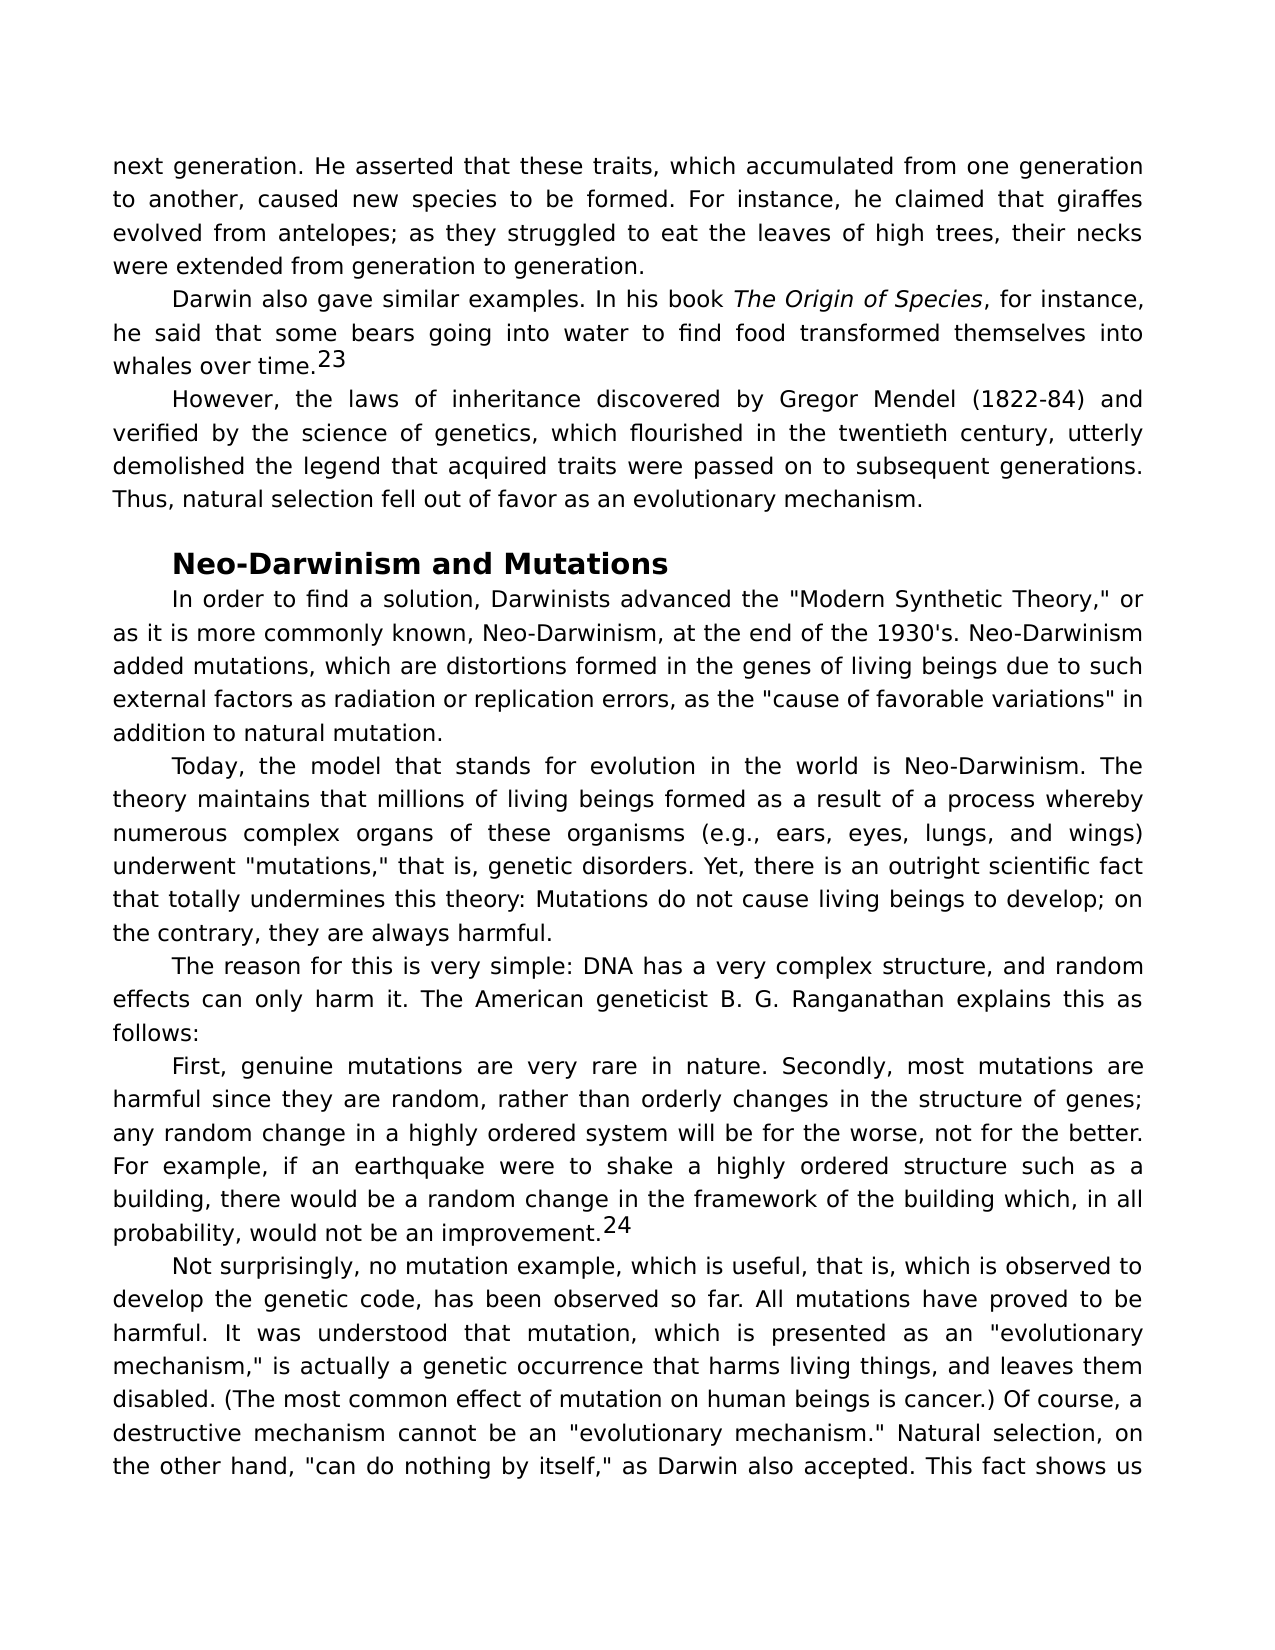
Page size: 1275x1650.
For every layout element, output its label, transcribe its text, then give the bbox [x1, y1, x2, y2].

text Darwin also gave similar examples. In his book The Origin of Species, for instance, he said that some bears going into water to find food transformed themselves into whales over time.23 [112, 281, 1145, 381]
text Today, the model that stands for evolution in the world is Neo-Darwinism. The theory maintains that millions of living beings formed as a result of a process whereby numerous complex organs of these organisms (e.g., ears, eyes, lungs, and wings) underwent "mutations," that is, genetic disorders. Yet, there is an outright scientific fact that totally undermines this theory: Mutations do not cause living beings to develop; on the contrary, they are always harmful. [112, 748, 1145, 948]
text The reason for this is very simple: DNA has a very complex structure, and random effects can only harm it. The American geneticist B. G. Ranganathan explains this as follows: [112, 948, 1145, 1048]
text However, the laws of inheritance discovered by Gregor Mendel (1822-84) and verified by the science of genetics, which flourished in the twentieth century, utterly demolished the legend that acquired traits were passed on to subsequent generations. Thus, natural selection fell out of favor as an evolutionary mechanism. [112, 381, 1145, 514]
text next generation. He asserted that these traits, which accumulated from one generation to another, caused new species to be formed. For instance, he claimed that giraffes evolved from antelopes; as they struggled to eat the leaves of high trees, their necks were extended from generation to generation. [112, 148, 1145, 281]
text First, genuine mutations are very rare in nature. Secondly, most mutations are harmful since they are random, rather than orderly changes in the structure of genes; any random change in a highly ordered system will be for the worse, not for the better. For example, if an earthquake were to shake a highly ordered structure such as a building, there would be a random change in the framework of the building which, in all probability, would not be an improvement.24 [112, 1048, 1145, 1248]
text Not surprisingly, no mutation example, which is useful, that is, which is observed to develop the genetic code, has been observed so far. All mutations have proved to be harmful. It was understood that mutation, which is presented as an "evolutionary mechanism," is actually a genetic occurrence that harms living things, and leaves them disabled. (The most common effect of mutation on human beings is cancer.) Of course, a destructive mechanism cannot be an "evolutionary mechanism." Natural selection, on the other hand, "can do nothing by itself," as Darwin also accepted. This fact shows us [112, 1248, 1145, 1481]
text Neo-Darwinism and Mutations [112, 548, 1145, 581]
text In order to find a solution, Darwinists advanced the "Modern Synthetic Theory," or as it is more commonly known, Neo-Darwinism, at the end of the 1930's. Neo-Darwinism added mutations, which are distortions formed in the genes of living beings due to such external factors as radiation or replication errors, as the "cause of favorable variations" in addition to natural mutation. [112, 581, 1145, 748]
